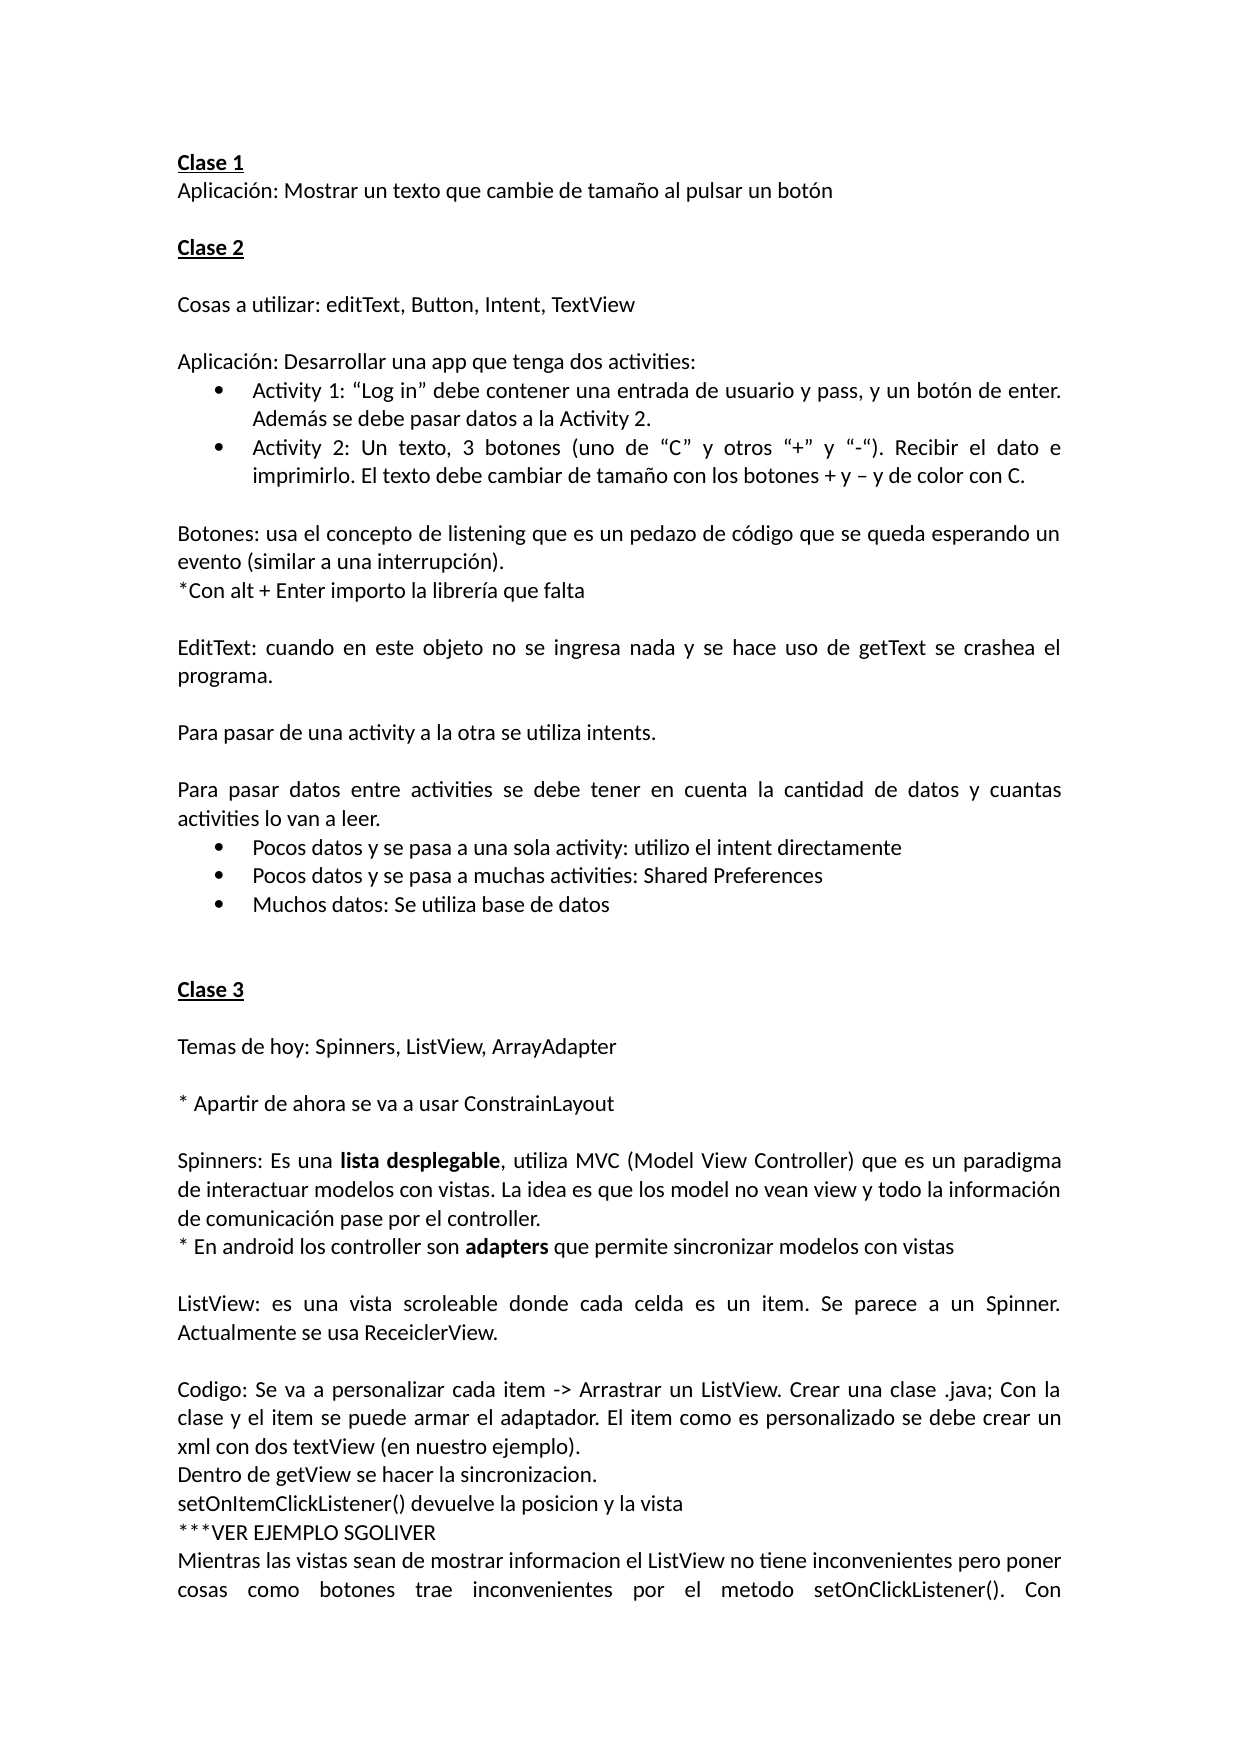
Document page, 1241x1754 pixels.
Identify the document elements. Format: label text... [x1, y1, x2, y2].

list Pocos datos y se pasa a una sola activity: utilizo el intent directamente [215, 833, 1063, 861]
text * Apartir de ahora se va a usar ConstrainLayout [177, 1089, 1063, 1117]
text Botones: usa el concepto de listening que es un pedazo de código que se queda esperando un evento (similar a una interrupción). [177, 519, 1063, 575]
list Muchos datos: Se utiliza base de datos [215, 890, 1063, 918]
list Activity 2: Un texto, 3 botones (uno de “C” y otros “+” y “-“). Recibir el dato e imprimirlo. El texto debe cambiar de tamaño con los botones + y – y de color con C. [215, 433, 1063, 489]
list Pocos datos y se pasa a muchas activities: Shared Preferences [215, 861, 1063, 889]
text ListView: es una vista scroleable donde cada celda es un item. Se parece a un Spinner. Actualmente se usa ReceiclerView. [177, 1289, 1063, 1346]
text Para pasar de una activity a la otra se utiliza intents. [177, 718, 1063, 746]
text Aplicación: Mostrar un texto que cambie de tamaño al pulsar un botón [177, 176, 1063, 204]
text Temas de hoy: Spinners, ListView, ArrayAdapter [177, 1032, 1063, 1060]
text Clase 2 [177, 233, 1063, 261]
text Clase 3 [177, 975, 1063, 1003]
text *Con alt + Enter importo la librería que falta [177, 576, 1063, 604]
text Codigo: Se va a personalizar cada item -> Arrastrar un ListView. Crear una clase .java; Con la clase y el item se puede armar el adaptador. El item como es personalizado se debe crear un xml con dos textView (en nuestro ejemplo). [177, 1375, 1063, 1460]
text Clase 1 [177, 148, 1063, 176]
text Aplicación: Desarrollar una app que tenga dos activities: [177, 347, 1063, 375]
text Mientras las vistas sean de mostrar informacion el ListView no tiene inconvenientes pero poner cosas como botones trae inconvenientes por el metodo setOnClickListener(). Con [177, 1546, 1063, 1603]
text * En android los controller son adapters que permite sincronizar modelos con vistas [177, 1232, 1063, 1260]
text Spinners: Es una lista desplegable, utiliza MVC (Model View Controller) que es un paradigma de interactuar modelos con vistas. La idea es que los model no vean view y todo la información de comunicación pase por el controller. [177, 1147, 1063, 1232]
text setOnItemClickListener() devuelve la posicion y la vista [177, 1489, 1063, 1517]
list Activity 1: “Log in” debe contener una entrada de usuario y pass, y un botón de enter. Además se debe pasar datos a la Activity 2. [215, 376, 1063, 432]
text ***VER EJEMPLO SGOLIVER [177, 1518, 1063, 1546]
text Dentro de getView se hacer la sincronizacion. [177, 1461, 1063, 1488]
text Para pasar datos entre activities se debe tener en cuenta la cantidad de datos y cuantas activities lo van a leer. [177, 776, 1063, 832]
text Cosas a utilizar: editText, Button, Intent, TextView [177, 290, 1063, 318]
text EditText: cuando en este objeto no se ingresa nada y se hace uso de getText se crashea el programa. [177, 633, 1063, 689]
